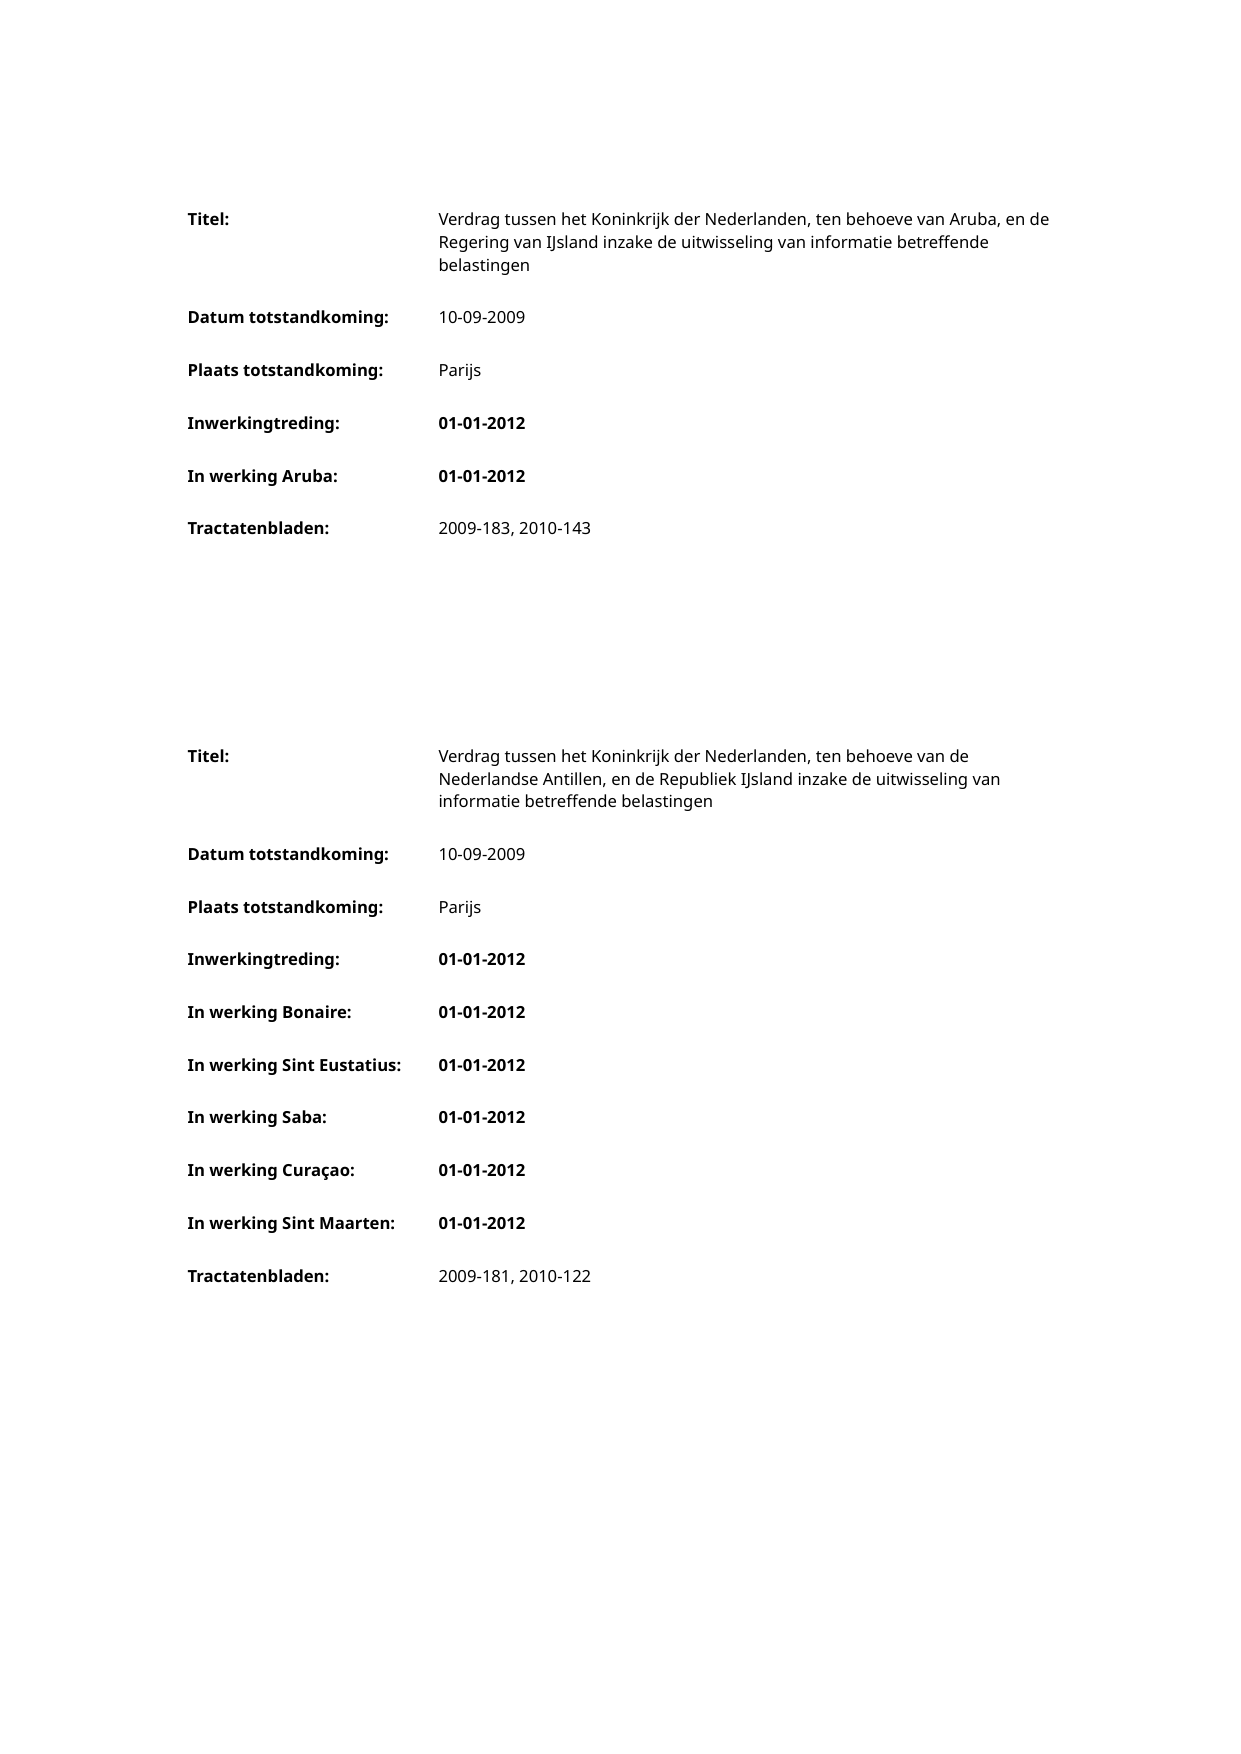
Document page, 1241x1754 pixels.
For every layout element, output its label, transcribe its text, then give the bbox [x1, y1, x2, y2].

table_cell 01-01-2012 [438, 1106, 1053, 1159]
table_cell 01-01-2012 [438, 948, 1053, 1001]
table_cell Plaats totstandkoming: [188, 359, 438, 411]
table_cell 01-01-2012 [438, 1053, 1053, 1106]
table_cell In werking Curaçao: [188, 1159, 438, 1211]
table_cell 01-01-2012 [438, 1211, 1053, 1264]
table_cell 10-09-2009 [438, 843, 1053, 895]
table_header Titel: [188, 208, 438, 306]
table_cell In werking Saba: [188, 1106, 438, 1159]
table_header Verdrag tussen het Koninkrijk der Nederlanden, ten behoeve van Aruba, en de Regering van IJsland inzake de uitwisseling van informatie betreffende belastingen [438, 208, 1053, 306]
table_header Verdrag tussen het Koninkrijk der Nederlanden, ten behoeve van de Nederlandse Antillen, en de Republiek IJsland inzake de uitwisseling van informatie betreffende belastingen [438, 744, 1053, 842]
table_header Titel: [188, 744, 438, 842]
table_cell Datum totstandkoming: [188, 306, 438, 359]
table_cell 01-01-2012 [438, 464, 1053, 517]
table_cell In werking Sint Eustatius: [188, 1053, 438, 1106]
table_cell Parijs [438, 895, 1053, 948]
table_cell Tractatenbladen: [188, 1264, 438, 1317]
table_cell 2009-181, 2010-122 [438, 1264, 1053, 1317]
table_cell Datum totstandkoming: [188, 843, 438, 895]
table_cell 2009-183, 2010-143 [438, 517, 1053, 569]
table_cell Tractatenbladen: [188, 517, 438, 569]
table_cell [188, 570, 1053, 628]
table_cell In werking Aruba: [188, 464, 438, 517]
table_cell Plaats totstandkoming: [188, 895, 438, 948]
table_cell In werking Sint Maarten: [188, 1211, 438, 1264]
table_cell In werking Bonaire: [188, 1001, 438, 1053]
table_cell 01-01-2012 [438, 1001, 1053, 1053]
table_cell 01-01-2012 [438, 411, 1053, 464]
table_cell [188, 1317, 1053, 1375]
table_cell 10-09-2009 [438, 306, 1053, 359]
table_cell Parijs [438, 359, 1053, 411]
table_cell 01-01-2012 [438, 1159, 1053, 1211]
table_cell Inwerkingtreding: [188, 411, 438, 464]
table_cell Inwerkingtreding: [188, 948, 438, 1001]
